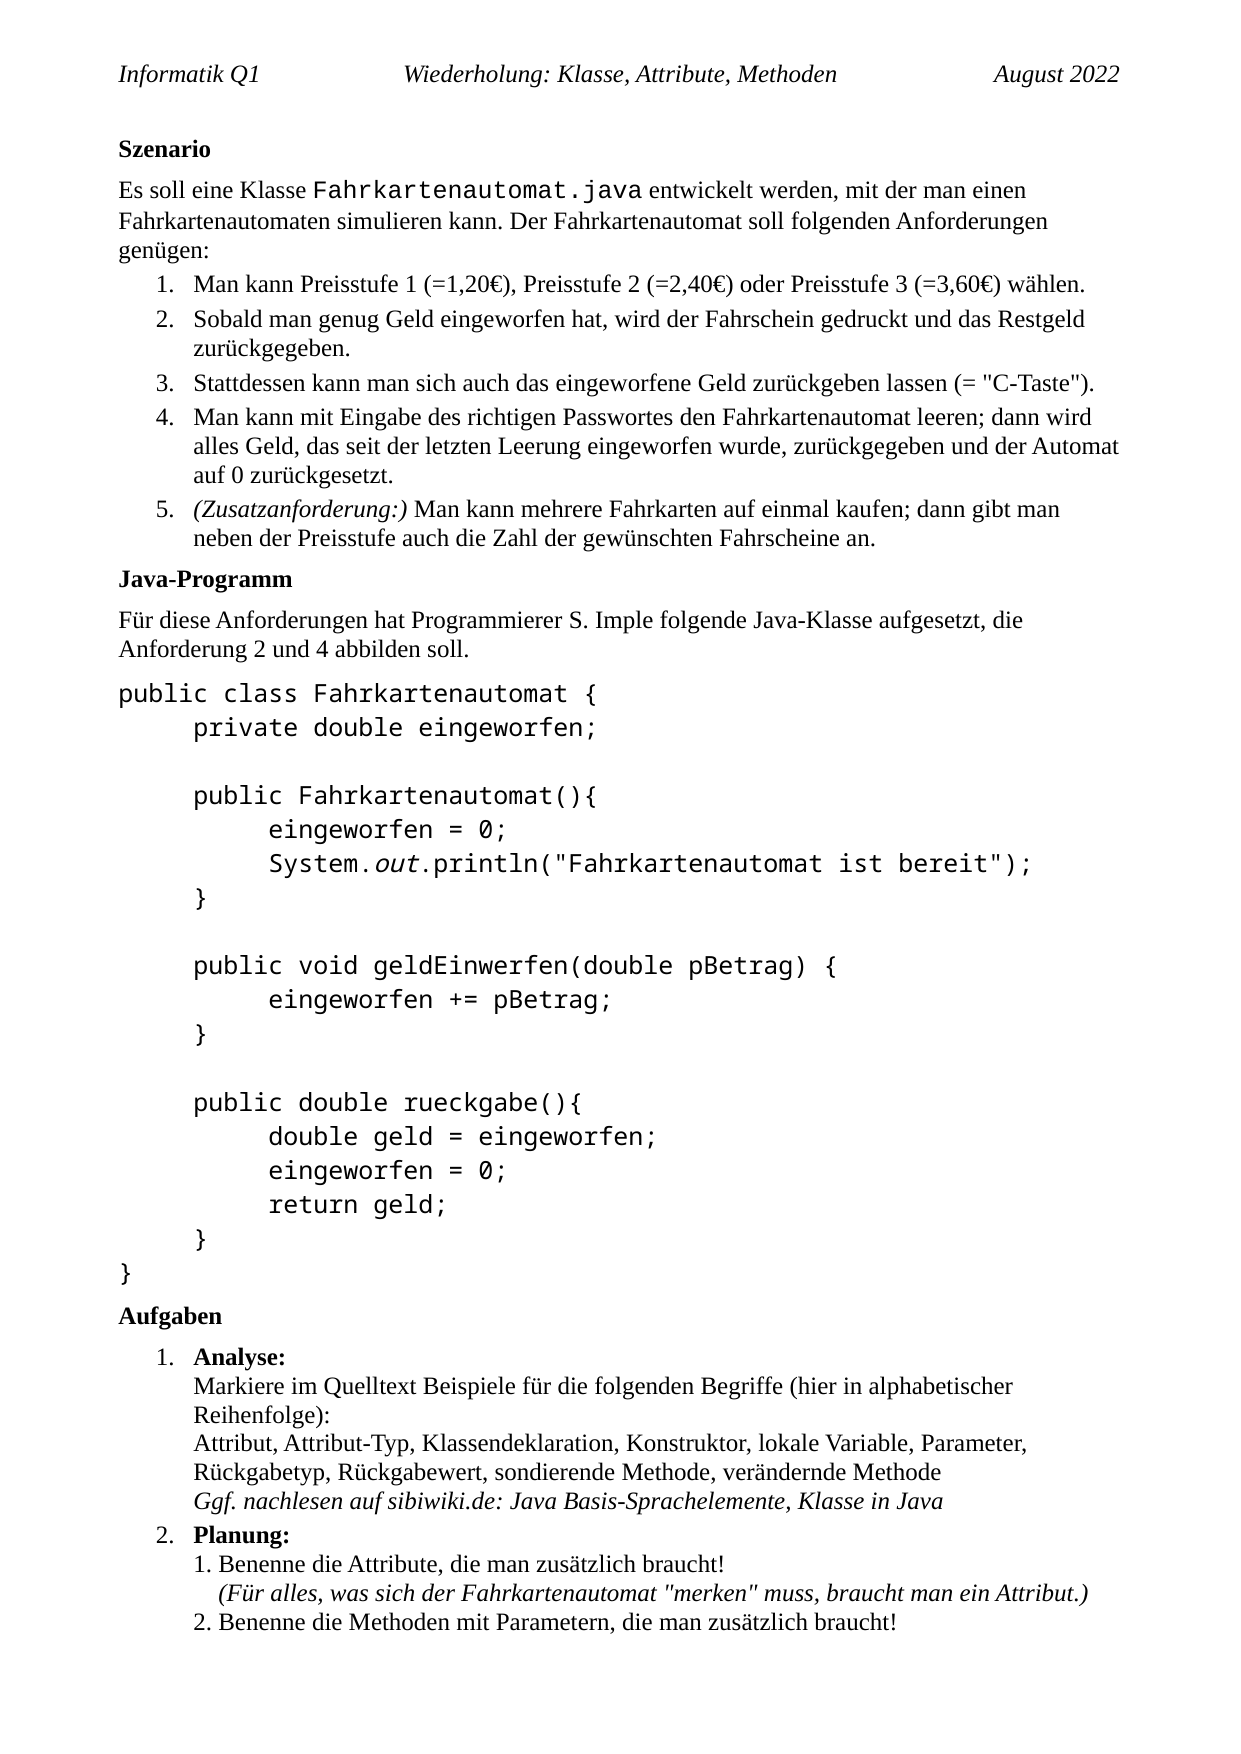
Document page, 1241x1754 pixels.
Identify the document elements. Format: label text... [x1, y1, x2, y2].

list Planung: 1. Benenne die Attribute, die man zusätzlich braucht! (Für alles, was sich der Fahrkartenautomat "merken" muss, braucht man ein Attribut.) 2. Benenne die Methoden mit Parametern, die man zusätzlich braucht! [156, 1521, 1122, 1636]
list Sobald man genug Geld eingeworfen hat, wird der Fahrschein gedruckt und das Restgeld zurückgegeben. [156, 304, 1122, 362]
text public void geldEinwerfen(double pBetrag) { [118, 948, 1122, 982]
text double geld = eingeworfen; [118, 1118, 1122, 1152]
text eingeworfen = 0; [118, 812, 1122, 846]
text Es soll eine Klasse Fahrkartenautomat.java entwickelt werden, mit der man einen Fahrkartenautomaten simulieren kann. Der Fahrkartenautomat soll folgenden Anforderungen genügen: [118, 175, 1122, 263]
text } [118, 1016, 1122, 1050]
text private double eingeworfen; [118, 709, 1122, 744]
text Für diese Anforderungen hat Programmierer S. Imple folgende Java-Klasse aufgesetzt, die Anforderung 2 und 4 abbilden soll. [118, 606, 1122, 663]
text return geld; [118, 1186, 1122, 1221]
text public class Fahrkartenautomat { [118, 676, 1122, 709]
text public Fahrkartenautomat(){ [118, 778, 1122, 812]
text } [118, 1254, 1122, 1289]
list Man kann Preisstufe 1 (=1,20€), Preisstufe 2 (=2,40€) oder Preisstufe 3 (=3,60€) wählen. [156, 269, 1122, 298]
text Aufgaben [118, 1301, 1122, 1330]
text } [118, 1221, 1122, 1254]
text eingeworfen += pBetrag; [118, 982, 1122, 1016]
text public double rueckgabe(){ [118, 1084, 1122, 1118]
list Analyse: Markiere im Quelltext Beispiele für die folgenden Begriffe (hier in alphabetischer Reihenfolge): Attribut, Attribut-Typ, Klassendeklaration, Konstruktor, lokale Variable, Parameter, Rückgabetyp, Rückgabewert, sondierende Methode, verändernde Methode Ggf. nachlesen auf sibiwiki.de: Java Basis-Sprachelemente, Klasse in Java [156, 1342, 1122, 1515]
list Stattdessen kann man sich auch das eingeworfene Geld zurückgeben lassen (= "C-Taste"). [156, 368, 1122, 396]
text Szenario [118, 134, 1122, 163]
list (Zusatzanforderung:) Man kann mehrere Fahrkarten auf einmal kaufen; dann gibt man neben der Preisstufe auch die Zahl der gewünschten Fahrscheine an. [156, 494, 1122, 552]
text Java-Programm [118, 564, 1122, 593]
list Man kann mit Eingabe des richtigen Passwortes den Fahrkartenautomat leeren; dann wird alles Geld, das seit der letzten Leerung eingeworfen wurde, zurückgegeben und der Automat auf 0 zurückgesetzt. [156, 402, 1122, 488]
text System.out.println("Fahrkartenautomat ist bereit"); [118, 846, 1122, 880]
text } [118, 880, 1122, 914]
text eingeworfen = 0; [118, 1152, 1122, 1186]
